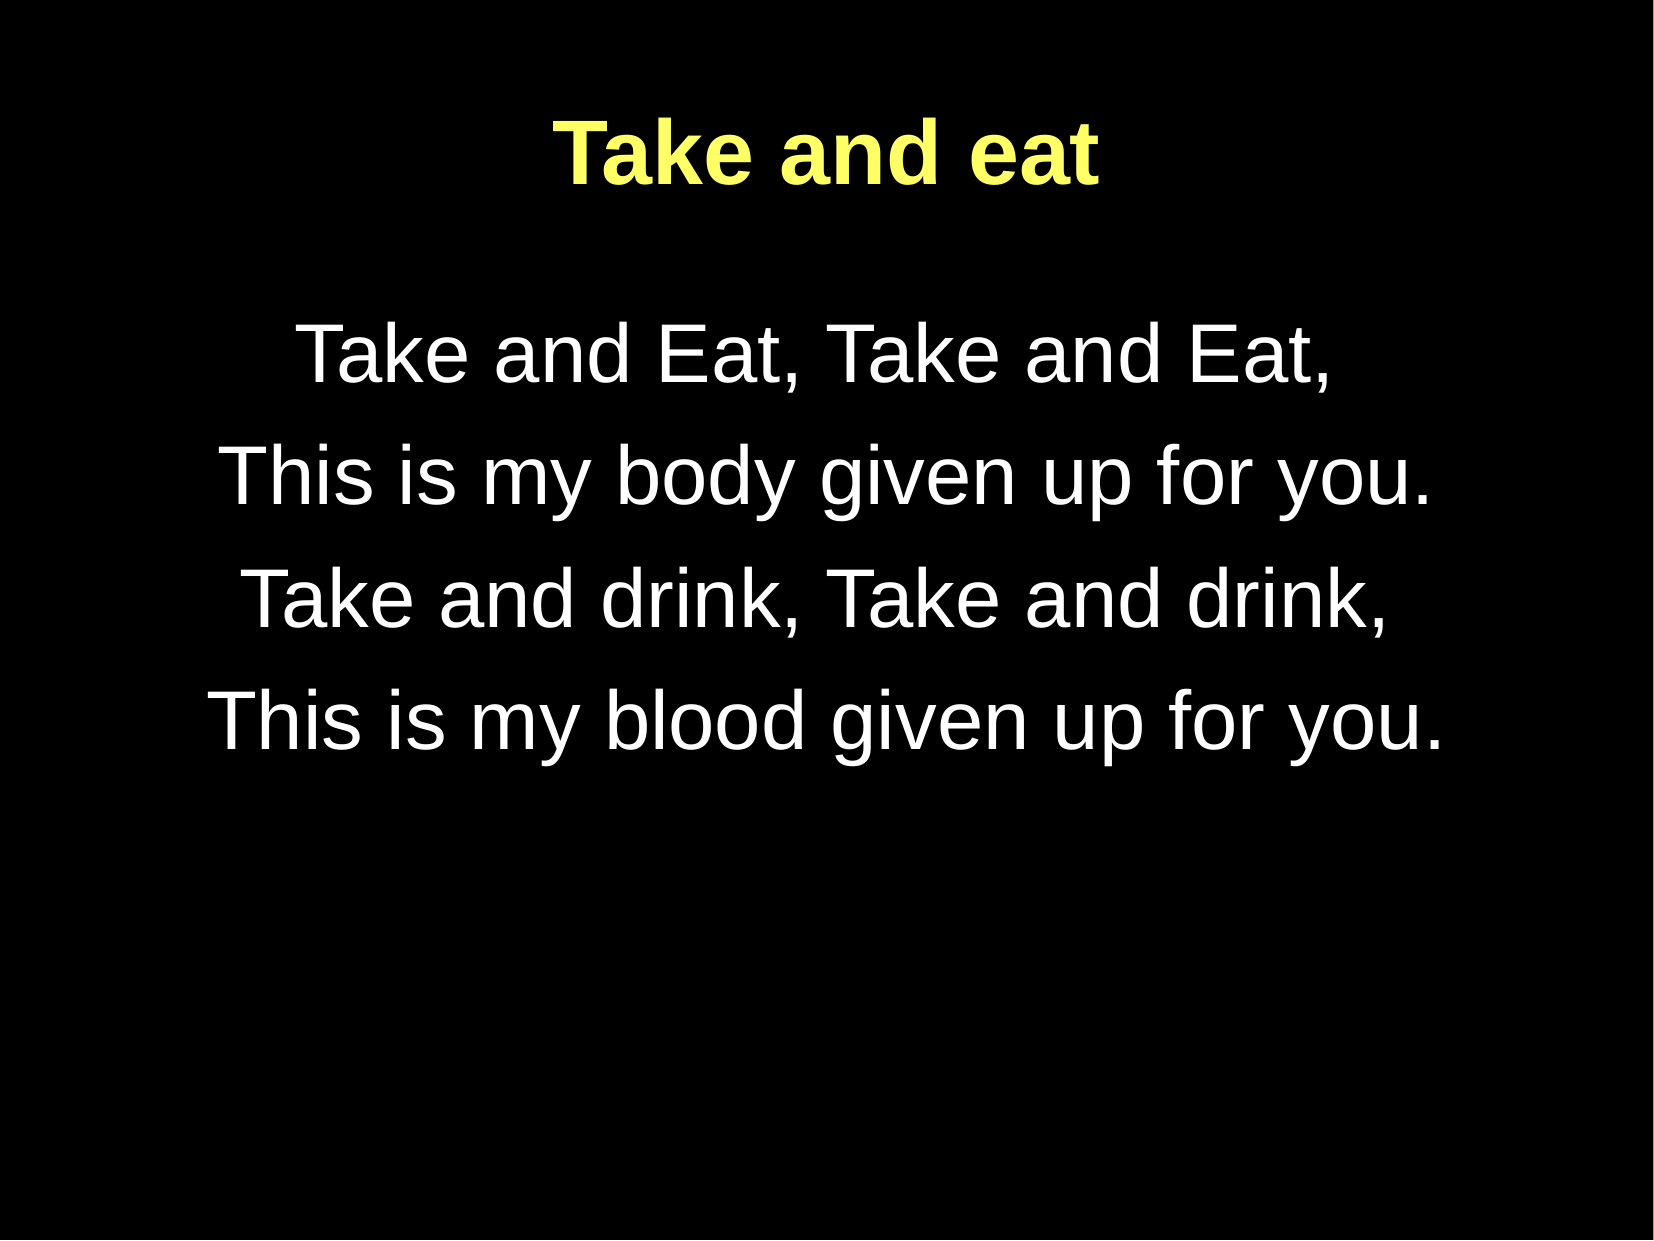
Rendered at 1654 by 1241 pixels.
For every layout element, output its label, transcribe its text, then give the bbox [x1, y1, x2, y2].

title Take and eat [82, 49, 1571, 257]
list Take and Eat, Take and Eat, This is my body given up for you. Take and drink, Take and drink, This is my blood given up for you. [0, 307, 1654, 1027]
